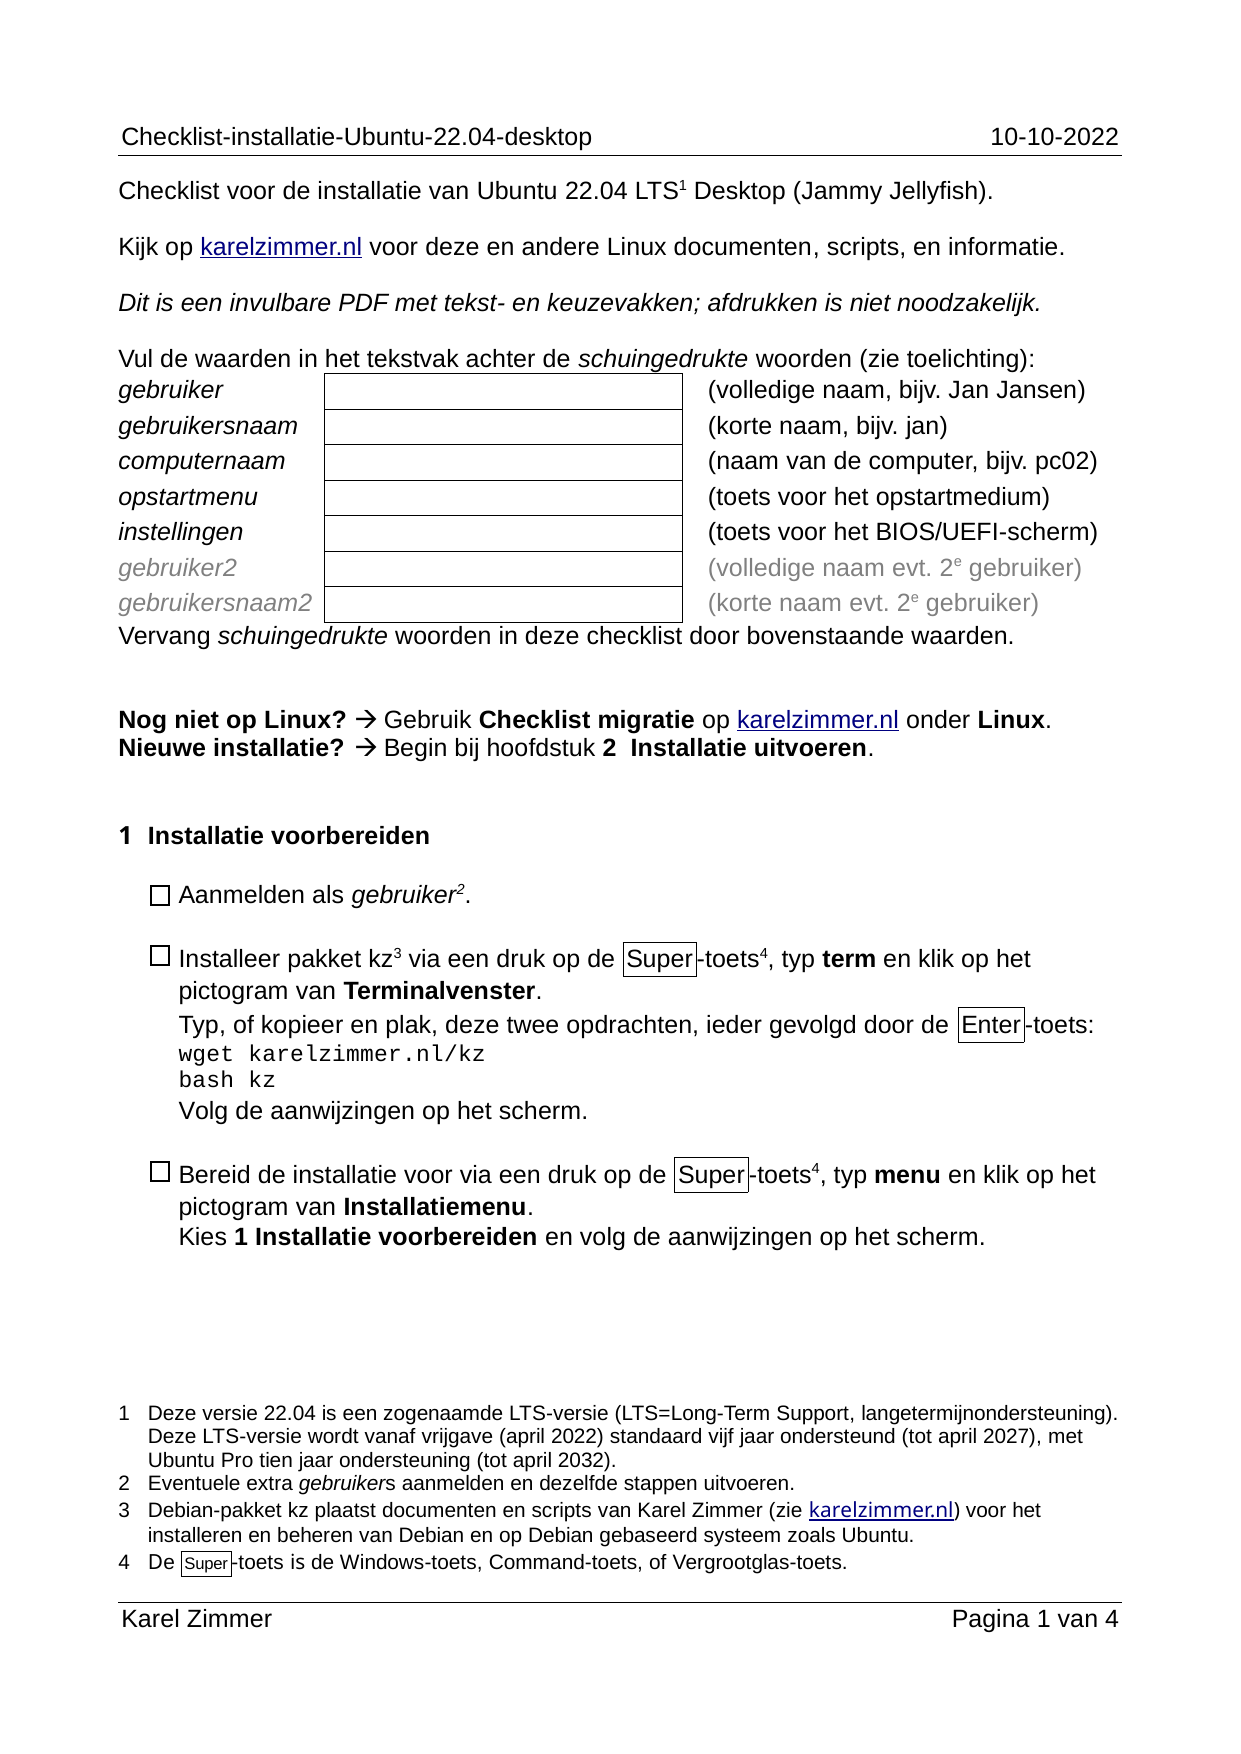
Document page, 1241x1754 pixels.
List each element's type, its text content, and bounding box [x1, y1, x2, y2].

table_cell [177, 910, 1120, 941]
text instellingen [118, 515, 324, 551]
text gebruikersnaam [118, 409, 324, 444]
text Kijk op karelzimmer.nl voor deze en andere Linux documenten, scripts, en informatie. [118, 233, 1122, 261]
text (volledige naam evt. 2e gebruiker) [683, 551, 1122, 586]
text Vul de waarden in het tekstvak achter de schuingedrukte woorden (zie toelichting): [118, 345, 1122, 373]
text computernaam [118, 444, 324, 480]
table_cell [141, 910, 177, 941]
text Vervang schuingedrukte woorden in deze checklist door bovenstaande waarden. [118, 622, 1122, 650]
table_cell Bereid de installatie voor via een druk op de Super-toets4, typ menu en klik op het pictogram van Installatiemenu. [177, 1156, 1120, 1222]
table_cell [141, 1006, 177, 1096]
table_cell Installeer pakket kz via een druk op de Super-toets, typ term en klik op het pictogram van Terminalvenster. [177, 941, 1120, 1006]
text (volledige naam, bijv. Jan Jansen) [683, 373, 1122, 409]
text Checklist voor de installatie van Ubuntu 22.04 LTS Desktop (Jammy Jellyfish). [118, 177, 1122, 205]
table_cell [141, 1156, 177, 1222]
text opstartmenu [118, 480, 324, 515]
text (toets voor het BIOS/UEFI-scherm) [683, 515, 1122, 551]
text (naam van de computer, bijv. pc02) [683, 444, 1122, 480]
table_cell [141, 1126, 177, 1156]
text gebruikersnaam2 [118, 586, 324, 622]
table_cell [141, 1096, 177, 1126]
table_header [141, 880, 177, 910]
table_cell [141, 1222, 177, 1252]
list Installatie voorbereiden [118, 818, 1122, 852]
table_cell [141, 941, 177, 1006]
text gebruiker2 [118, 551, 324, 586]
text (toets voor het opstartmedium) [683, 480, 1122, 515]
table_cell Kies 1 Installatie voorbereiden en volg de aanwijzingen op het scherm. [177, 1222, 1120, 1252]
table_cell Typ, of kopieer en plak, deze twee opdrachten, ieder gevolgd door de Enter-toets: wget karelzimmer.nl/kz bash kz [177, 1006, 1120, 1096]
text Nieuwe installatie?  Begin bij hoofdstuk 2 Installatie uitvoeren. [118, 734, 1122, 762]
text (korte naam evt. 2e gebruiker) [683, 586, 1122, 622]
text Deze versie 22.04 is een zogenaamde LTS-versie (LTS=Long-Term Support, langetermijnondersteuning). Deze LTS-versie wordt vanaf vrijgave (april 2022) standaard vijf jaar ondersteund (tot april 2027), met Ubuntu Pro tien jaar ondersteuning (tot april 2032). [118, 1401, 1122, 1472]
text Dit is een invulbare PDF met tekst- en keuzevakken; afdrukken is niet noodzakelijk. [118, 289, 1122, 317]
text Nog niet op Linux?  Gebruik Checklist migratie op karelzimmer.nl onder Linux. [118, 706, 1122, 734]
text (korte naam, bijv. jan) [683, 409, 1122, 444]
text gebruiker [118, 373, 324, 409]
table_cell [177, 1126, 1120, 1156]
table_cell Volg de aanwijzingen op het scherm. [177, 1096, 1120, 1126]
table_header Aanmelden als gebruiker. [177, 880, 1120, 910]
